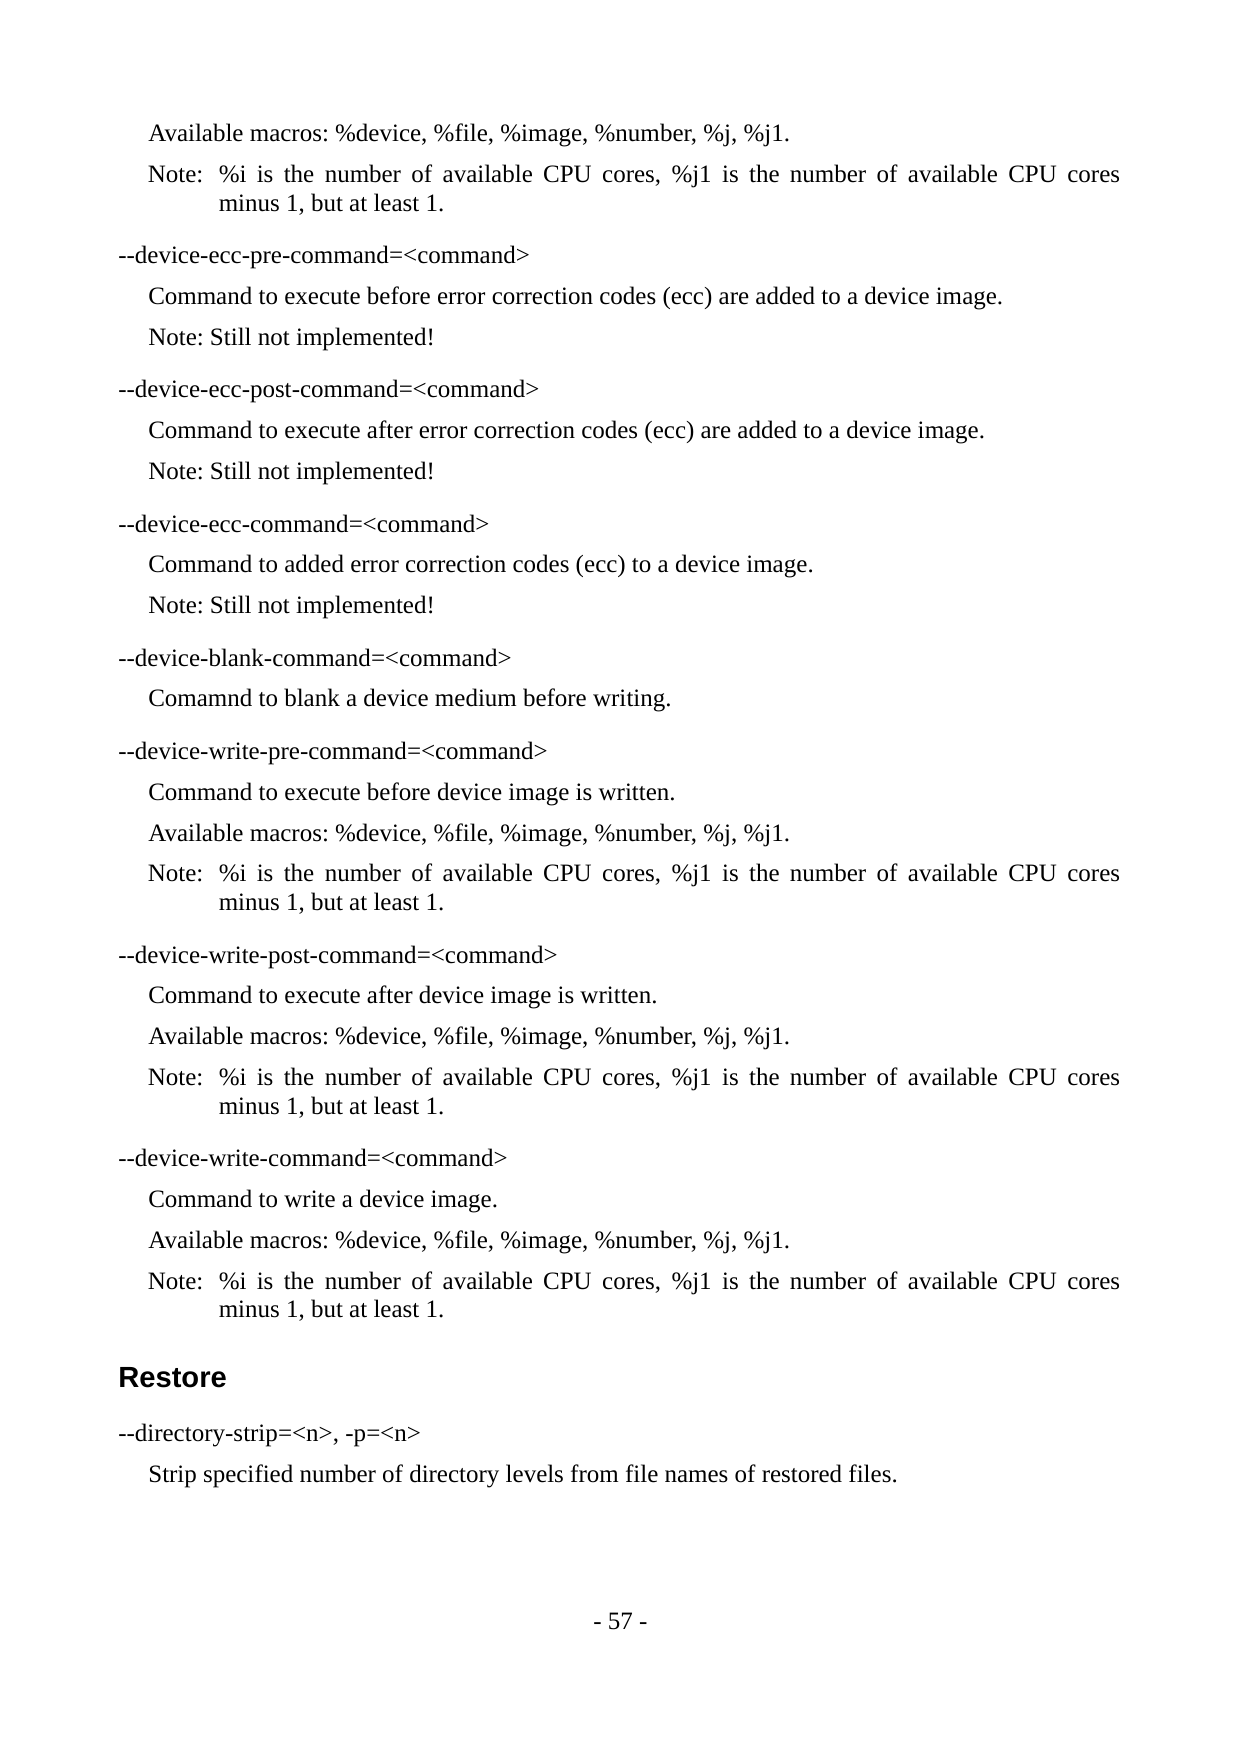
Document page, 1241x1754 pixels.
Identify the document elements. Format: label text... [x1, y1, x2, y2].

text Available macros: %device, %file, %image, %number, %j, %j1. [148, 1021, 1122, 1050]
text Command to execute after device image is written. [148, 981, 1122, 1009]
text Command to write a device image. [148, 1184, 1122, 1213]
text Command to execute after error correction codes (ecc) are added to a device image. [148, 415, 1122, 444]
text Note: %i is the number of available CPU cores, %j1 is the number of available CPU cores minus 1, but at least 1. [148, 159, 1122, 216]
text Note: Still not implemented! [148, 590, 1122, 619]
text Command to execute before device image is written. [148, 777, 1122, 806]
text Note: %i is the number of available CPU cores, %j1 is the number of available CPU cores minus 1, but at least 1. [148, 1062, 1122, 1119]
text Available macros: %device, %file, %image, %number, %j, %j1. [148, 118, 1122, 147]
title --device-ecc-pre-command=<command> [118, 240, 1122, 269]
title --device-ecc-command=<command> [118, 509, 1122, 537]
text Comamnd to blank a device medium before writing. [148, 683, 1122, 712]
title --directory-strip=<n>, -p=<n> [118, 1418, 1122, 1447]
text Strip specified number of directory levels from file names of restored files. [148, 1459, 1122, 1488]
text Available macros: %device, %file, %image, %number, %j, %j1. [148, 1225, 1122, 1254]
subtitle Restore [118, 1360, 1122, 1394]
text Available macros: %device, %file, %image, %number, %j, %j1. [148, 818, 1122, 846]
title --device-ecc-post-command=<command> [118, 374, 1122, 403]
text Note: %i is the number of available CPU cores, %j1 is the number of available CPU cores minus 1, but at least 1. [148, 858, 1122, 916]
text Note: Still not implemented! [148, 322, 1122, 351]
title --device-write-post-command=<command> [118, 940, 1122, 969]
text Note: Still not implemented! [148, 456, 1122, 485]
text Note: %i is the number of available CPU cores, %j1 is the number of available CPU cores minus 1, but at least 1. [148, 1266, 1122, 1323]
title --device-blank-command=<command> [118, 643, 1122, 672]
title --device-write-pre-command=<command> [118, 736, 1122, 765]
title --device-write-command=<command> [118, 1143, 1122, 1172]
text Command to added error correction codes (ecc) to a device image. [148, 549, 1122, 578]
text Command to execute before error correction codes (ecc) are added to a device image. [148, 281, 1122, 310]
